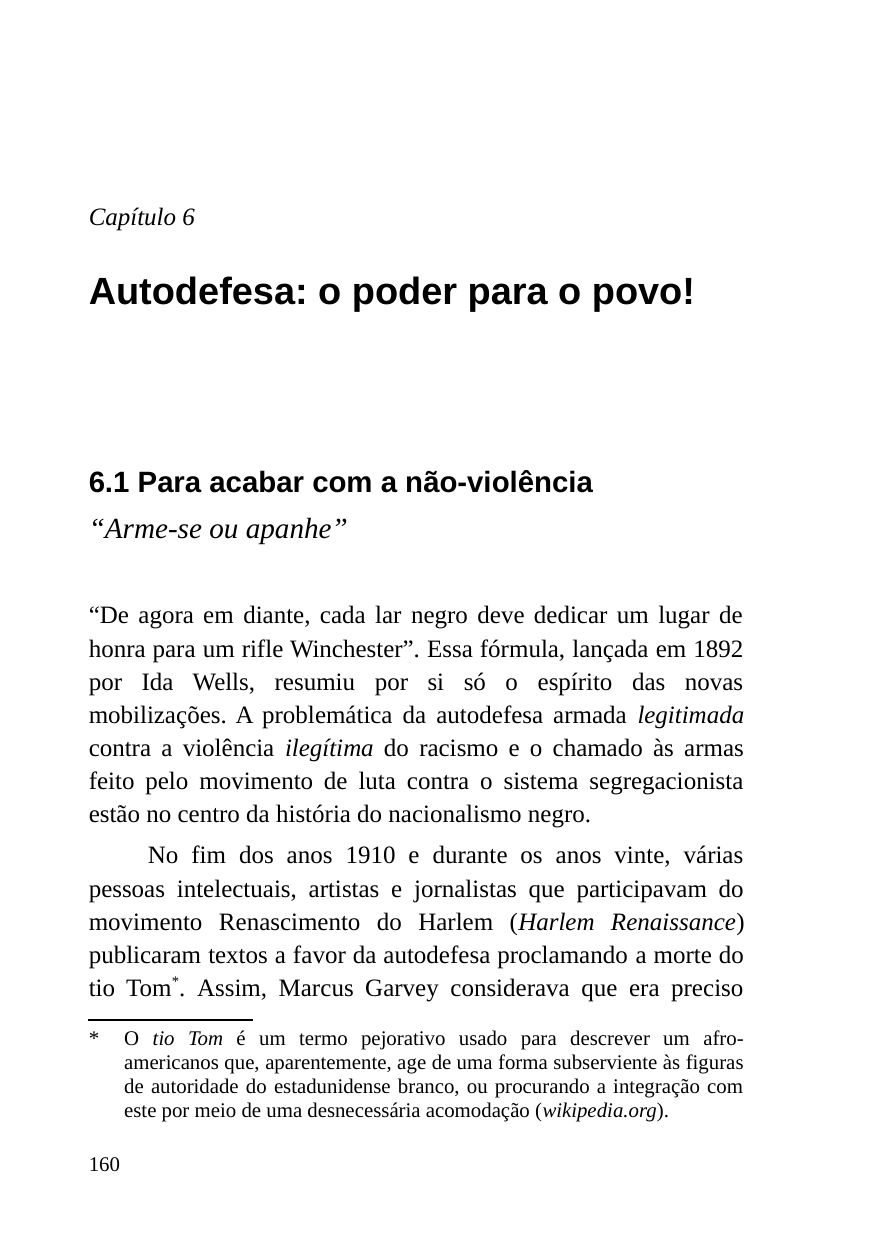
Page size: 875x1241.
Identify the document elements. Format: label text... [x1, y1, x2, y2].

text “Arme-se ou apanhe” [88, 511, 744, 545]
text O tio Tom é um termo pejorativo usado para descrever um afro-americanos que, aparentemente, age de uma forma subserviente às figuras de autoridade do estadunidense branco, ou procurando a integração com este por meio de uma desnecessária acomodação (wikipedia.org). [88, 1026, 744, 1122]
text Capítulo 6 [88, 202, 744, 231]
subtitle Autodefesa: o poder para o povo! [88, 269, 744, 312]
subtitle 6.1 Para acabar com a não-violência [88, 465, 744, 499]
text No fim dos anos 1910 e durante os anos vinte, várias pessoas intelectuais, artistas e jornalistas que participavam do movimento Renascimento do Harlem (Harlem Renaissance) publicaram textos a favor da autodefesa proclamando a morte do tio Tom. Assim, Marcus Garvey considerava que era preciso [88, 841, 744, 1001]
text “De agora em diante, cada lar negro deve dedicar um lugar de honra para um rifle Winchester”. Essa fórmula, lançada em 1892 por Ida Wells, resumiu por si só o espírito das novas mobilizações. A problemática da autodefesa armada legitimada contra a violência ilegítima do racismo e o chamado às armas feito pelo movimento de luta contra o sistema segregacionista estão no centro da história do nacionalismo negro. [88, 601, 744, 827]
